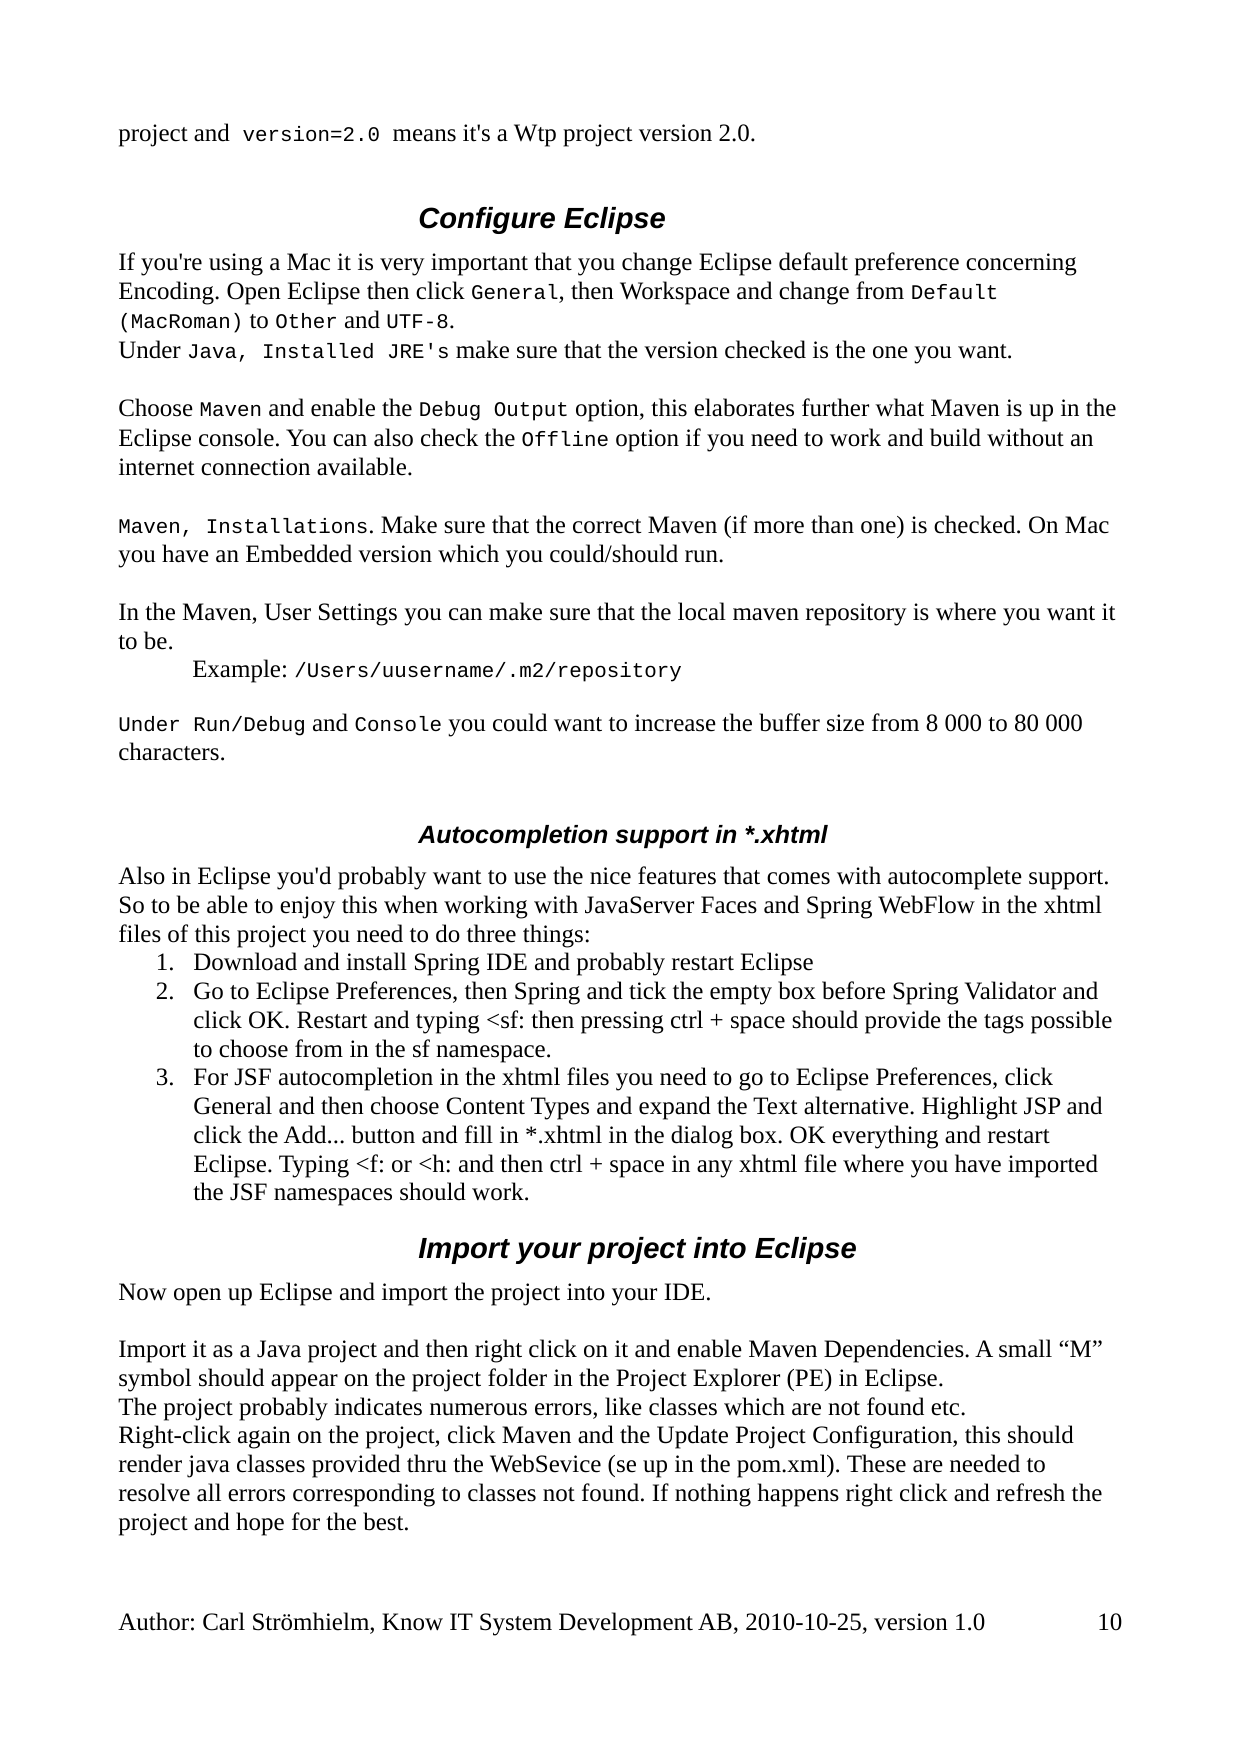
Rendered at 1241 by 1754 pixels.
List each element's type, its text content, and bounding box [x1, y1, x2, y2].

text Under Java, Installed JRE's make sure that the version checked is the one you want. [118, 335, 1122, 364]
text Under Run/Debug and Console you could want to increase the buffer size from 8 000 to 80 000 characters. [118, 708, 1122, 766]
text Right-click again on the project, click Maven and the Update Project Configuration, this should render java classes provided thru the WebSevice (se up in the pom.xml). These are needed to resolve all errors corresponding to classes not found. If nothing happens right click and refresh the project and hope for the best. [118, 1421, 1122, 1536]
text Now open up Eclipse and import the project into your IDE. [118, 1277, 1122, 1306]
text Also in Eclipse you'd probably want to use the nice features that comes with autocomplete support. So to be able to enjoy this when working with JavaServer Faces and Spring WebFlow in the xhtml files of this project you need to do three things: [118, 861, 1122, 947]
list Go to Eclipse Preferences, then Spring and tick the empty box before Spring Validator and click OK. Restart and typing <sf: then pressing ctrl + space should provide the tags possible to choose from in the sf namespace. [156, 976, 1122, 1062]
list Download and install Spring IDE and probably restart Eclipse [156, 947, 1122, 976]
text If you're using a Mac it is very important that you change Eclipse default preference concerning Encoding. Open Eclipse then click General, then Workspace and change from Default (MacRoman) to Other and UTF-8. [118, 247, 1122, 335]
text Import it as a Java project and then right click on it and enable Maven Dependencies. A small “M” symbol should appear on the project folder in the Project Explorer (PE) in Eclipse. [118, 1334, 1122, 1392]
text project and version=2.0 means it's a Wtp project version 2.0. [118, 118, 1122, 148]
subtitle Import your project into Eclipse [418, 1231, 1122, 1265]
text Choose Maven and enable the Debug Output option, this elaborates further what Maven is up in the Eclipse console. You can also check the Offline option if you need to work and build without an internet connection available. [118, 393, 1122, 481]
text Example: /Users/uusername/.m2/repository [118, 654, 1122, 684]
text The project probably indicates numerous errors, like classes which are not found etc. [118, 1392, 1122, 1421]
text In the Maven, User Settings you can make sure that the local maven repository is where you want it to be. [118, 597, 1122, 654]
subtitle Configure Eclipse [418, 201, 1122, 234]
text Maven, Installations. Make sure that the correct Maven (if more than one) is checked. On Mac you have an Embedded version which you could/should run. [118, 510, 1122, 568]
subtitle Autocompletion support in *.xhtml [418, 820, 1122, 849]
list For JSF autocompletion in the xhtml files you need to go to Eclipse Preferences, click General and then choose Content Types and expand the Text alternative. Highlight JSP and click the Add... button and fill in *.xhtml in the dialog box. OK everything and restart Eclipse. Typing <f: or <h: and then ctrl + space in any xhtml file where you have imported the JSF namespaces should work. [156, 1062, 1122, 1206]
